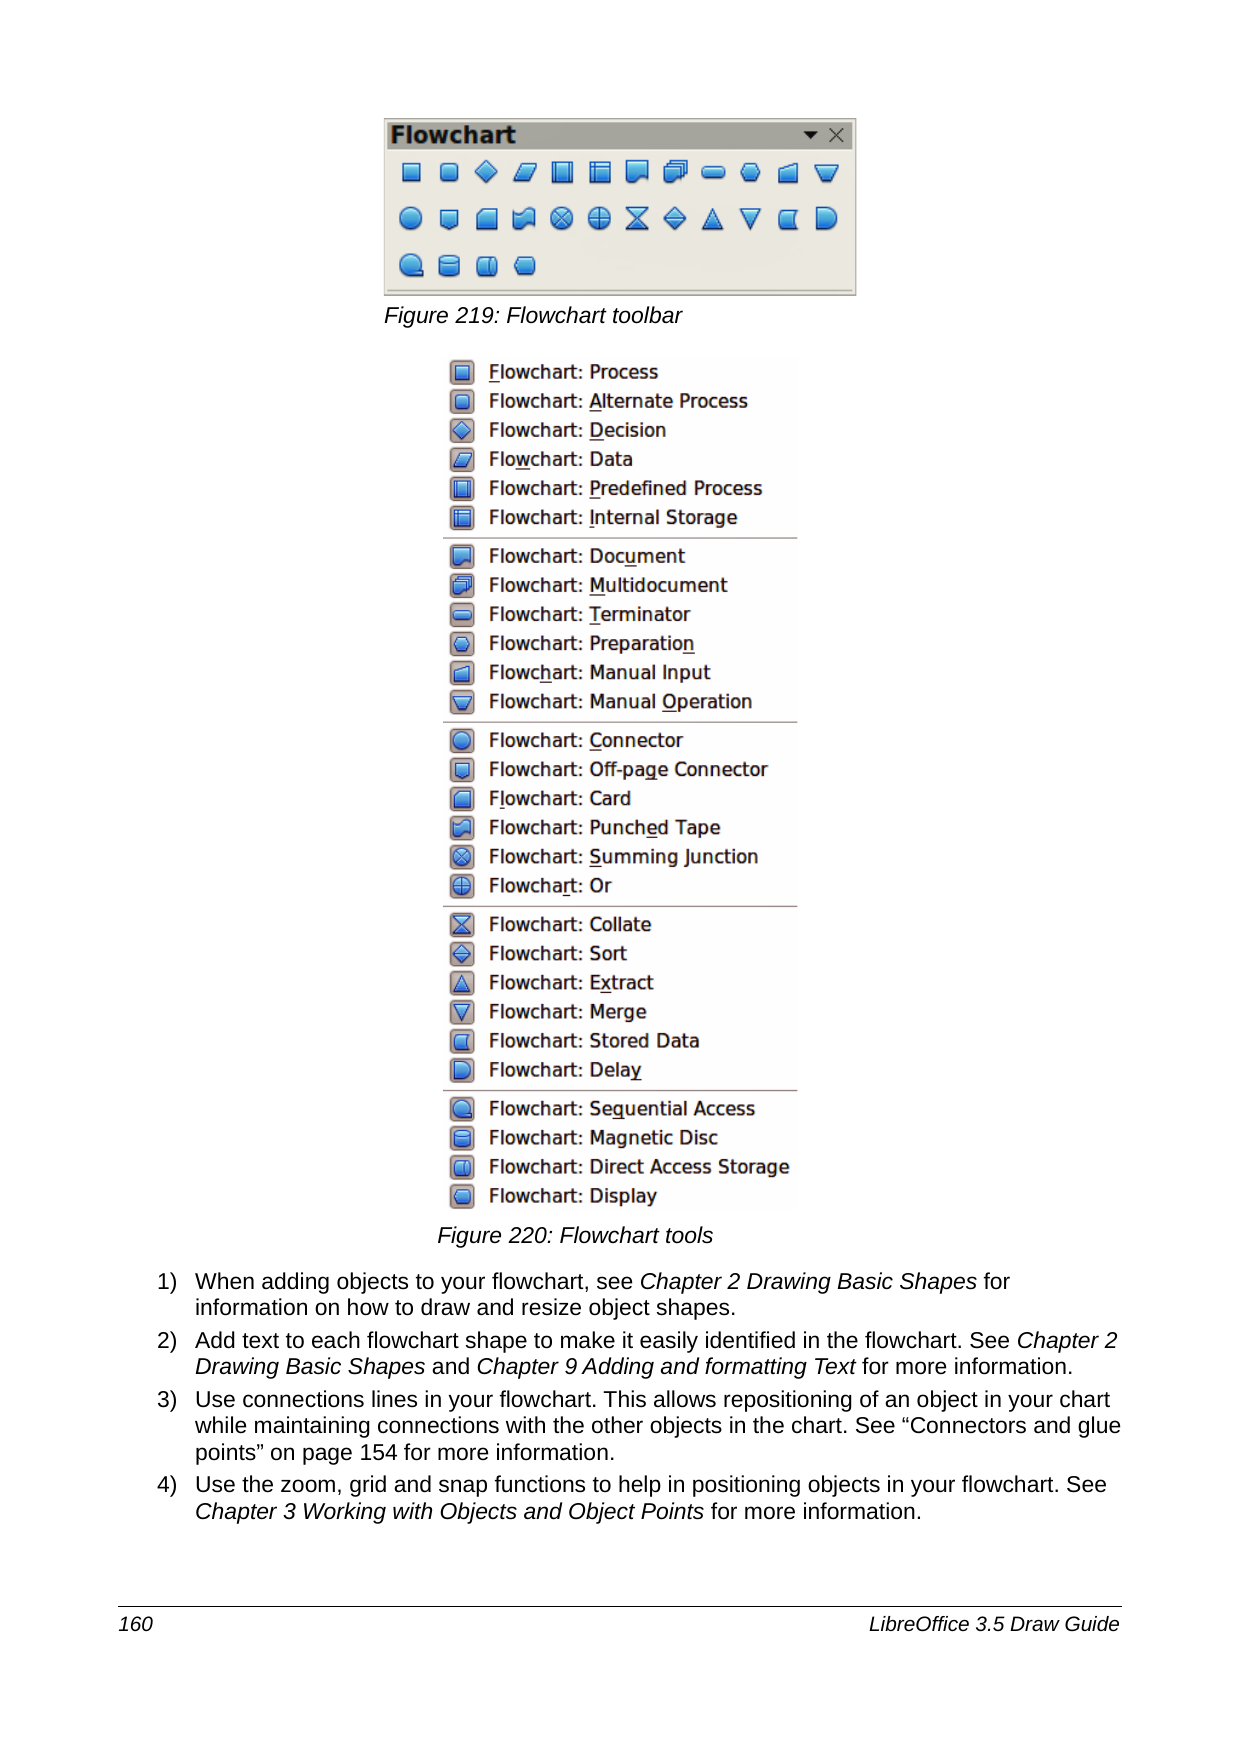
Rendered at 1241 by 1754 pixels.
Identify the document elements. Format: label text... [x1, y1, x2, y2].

text Figure 220: Flowchart tools [437, 1222, 803, 1248]
text Figure 219: Flowchart toolbar [384, 302, 856, 328]
list When adding objects to your flowchart, see Chapter 2 Drawing Basic Shapes for information on how to draw and resize object shapes. [177, 1268, 1122, 1321]
picture [383, 118, 857, 296]
list Use the zoom, grid and snap functions to help in positioning objects in your flowchart. See Chapter 3 Working with Objects and Object Points for more information. [177, 1471, 1122, 1524]
list Add text to each flowchart shape to make it easily identified in the flowchart. See Chapter 2 Drawing Basic Shapes and Chapter 9 Adding and formatting Text for more information. [177, 1327, 1122, 1380]
list Use connections lines in your flowchart. This allows repositioning of an object in your chart while maintaining connections with the other objects in the chart. See “Connectors and glue points” on page 154 for more information. [177, 1386, 1122, 1465]
picture [443, 357, 798, 1210]
